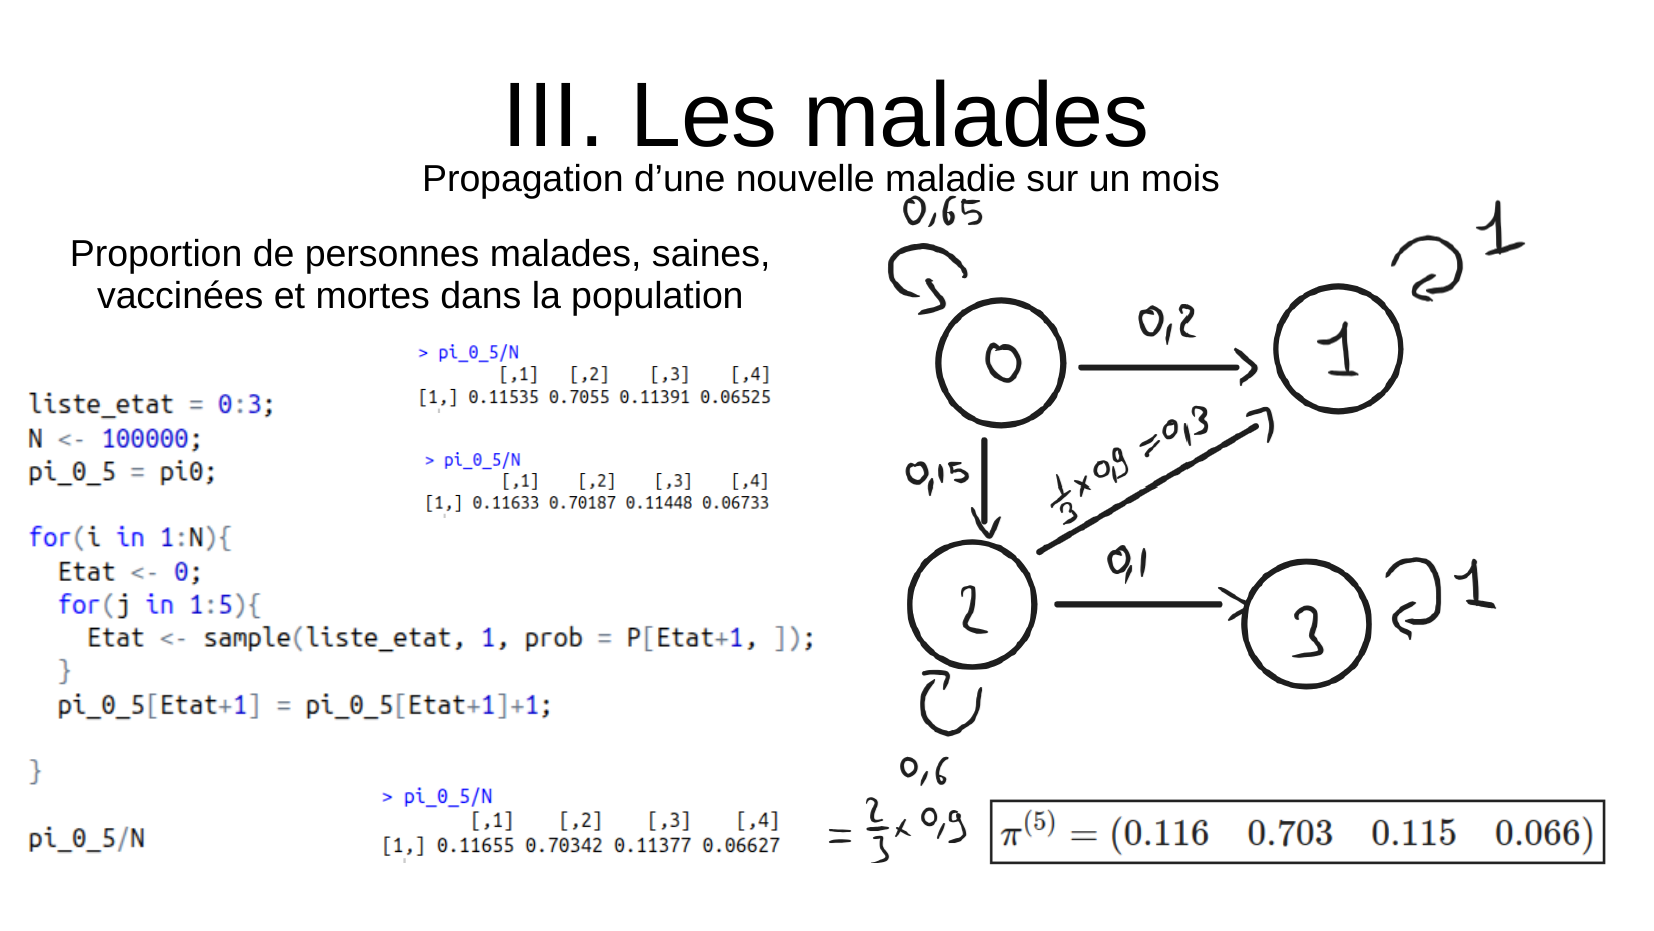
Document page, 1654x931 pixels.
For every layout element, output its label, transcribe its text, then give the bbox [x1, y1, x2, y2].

text_box Propagation d’une nouvelle maladie sur un mois [407, 150, 1238, 207]
picture [17, 193, 1613, 887]
text_box Proportion de personnes malades, saines, vaccinées et mortes dans la population [55, 225, 788, 324]
title III. Les malades [82, 37, 1571, 193]
